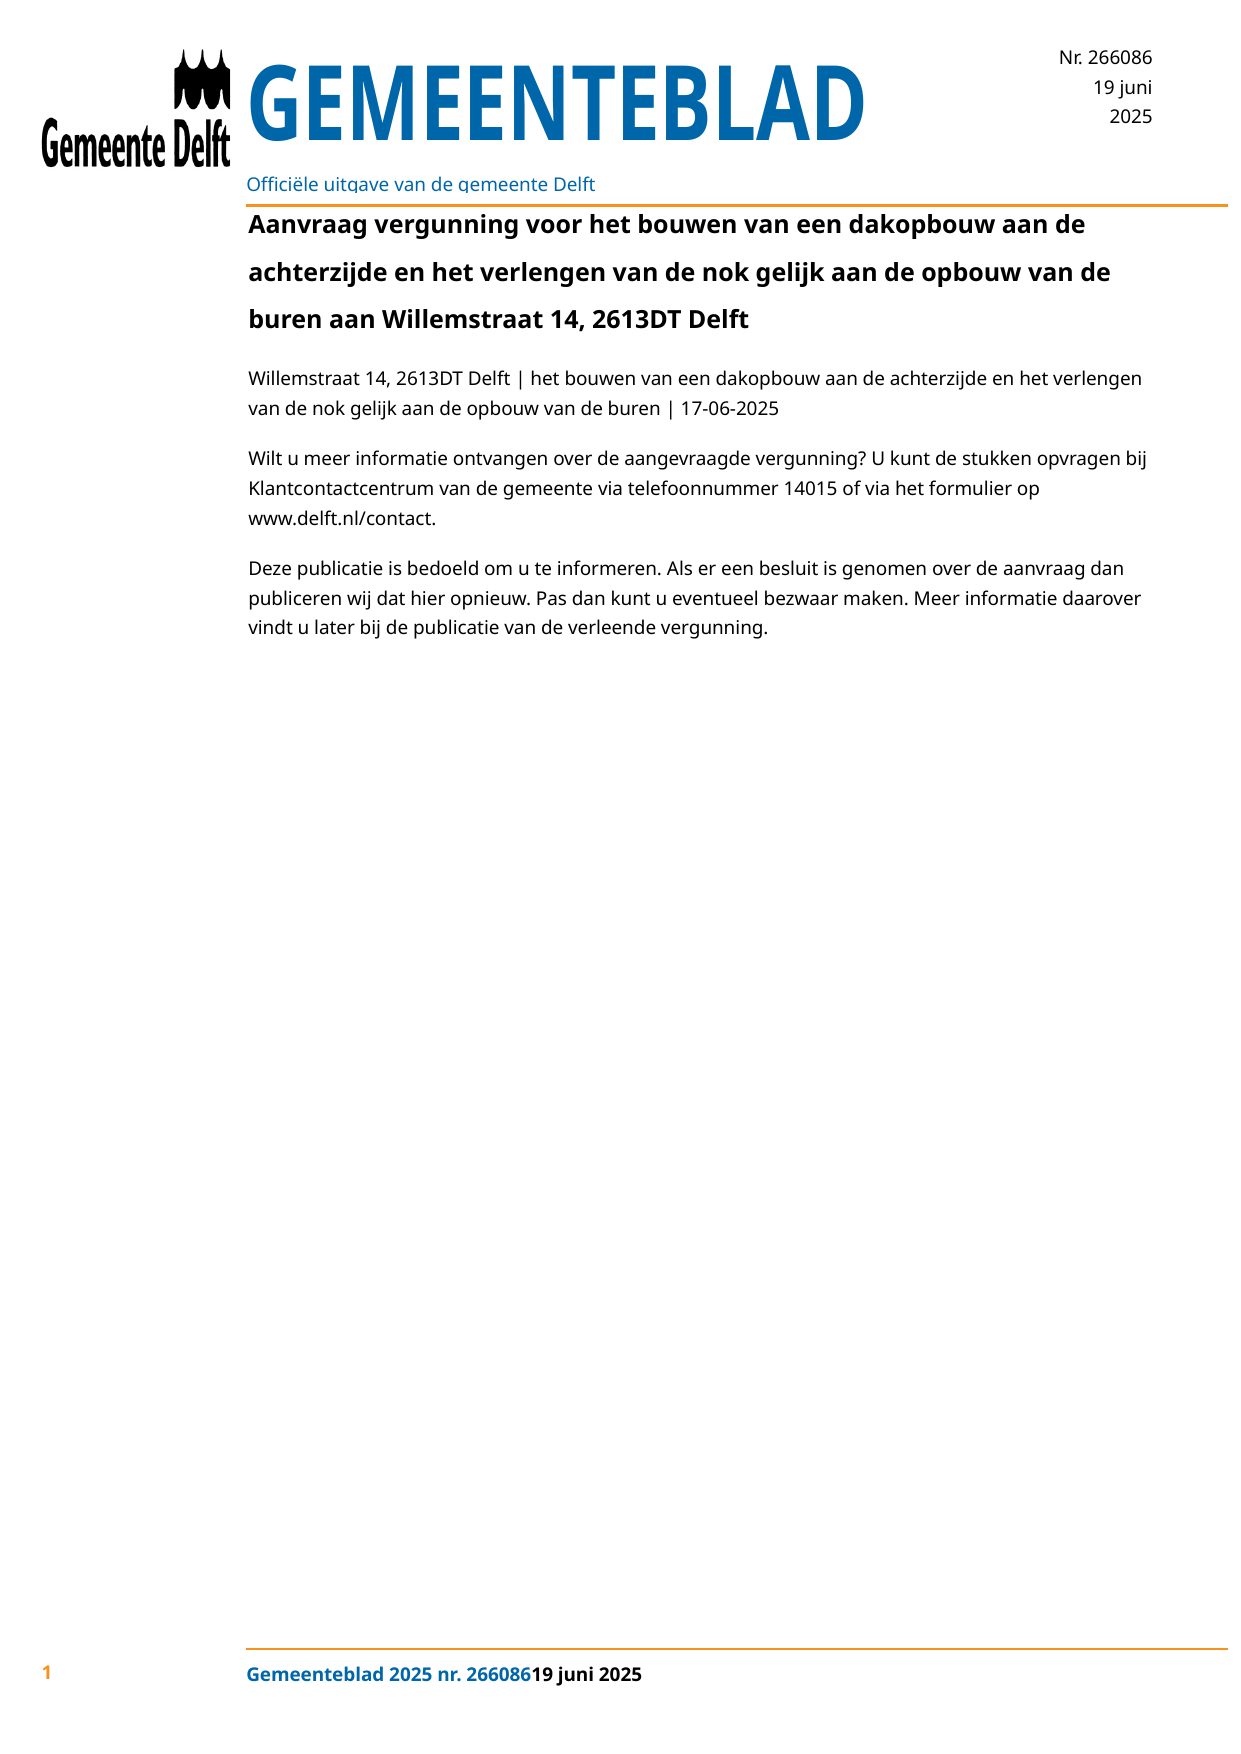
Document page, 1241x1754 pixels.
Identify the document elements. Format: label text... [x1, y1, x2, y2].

text Wilt u meer informatie ontvangen over de aangevraagde vergunning? U kunt de stukken opvragen bij Klantcontactcentrum van de gemeente via telefoonnummer 14015 of via het formulier op www.delft.nl/contact. [248, 446, 1152, 530]
text Aanvraag vergunning voor het bouwen van een dakopbouw aan de achterzijde en het verlengen van de nok gelijk aan de opbouw van de buren aan Willemstraat 14, 2613DT Delft [248, 207, 1152, 336]
text Deze publicatie is bedoeld om u te informeren. Als er een besluit is genomen over de aanvraag dan publiceren wij dat hier opnieuw. Pas dan kunt u eventueel bezwaar maken. Meer informatie daarover vindt u later bij de publicatie van de verleende vergunning. [248, 555, 1152, 640]
picture [41, 47, 231, 172]
text Willemstraat 14, 2613DT Delft | het bouwen van een dakopbouw aan de achterzijde en het verlengen van de nok gelijk aan de opbouw van de buren | 17-06-2025 [248, 366, 1152, 421]
